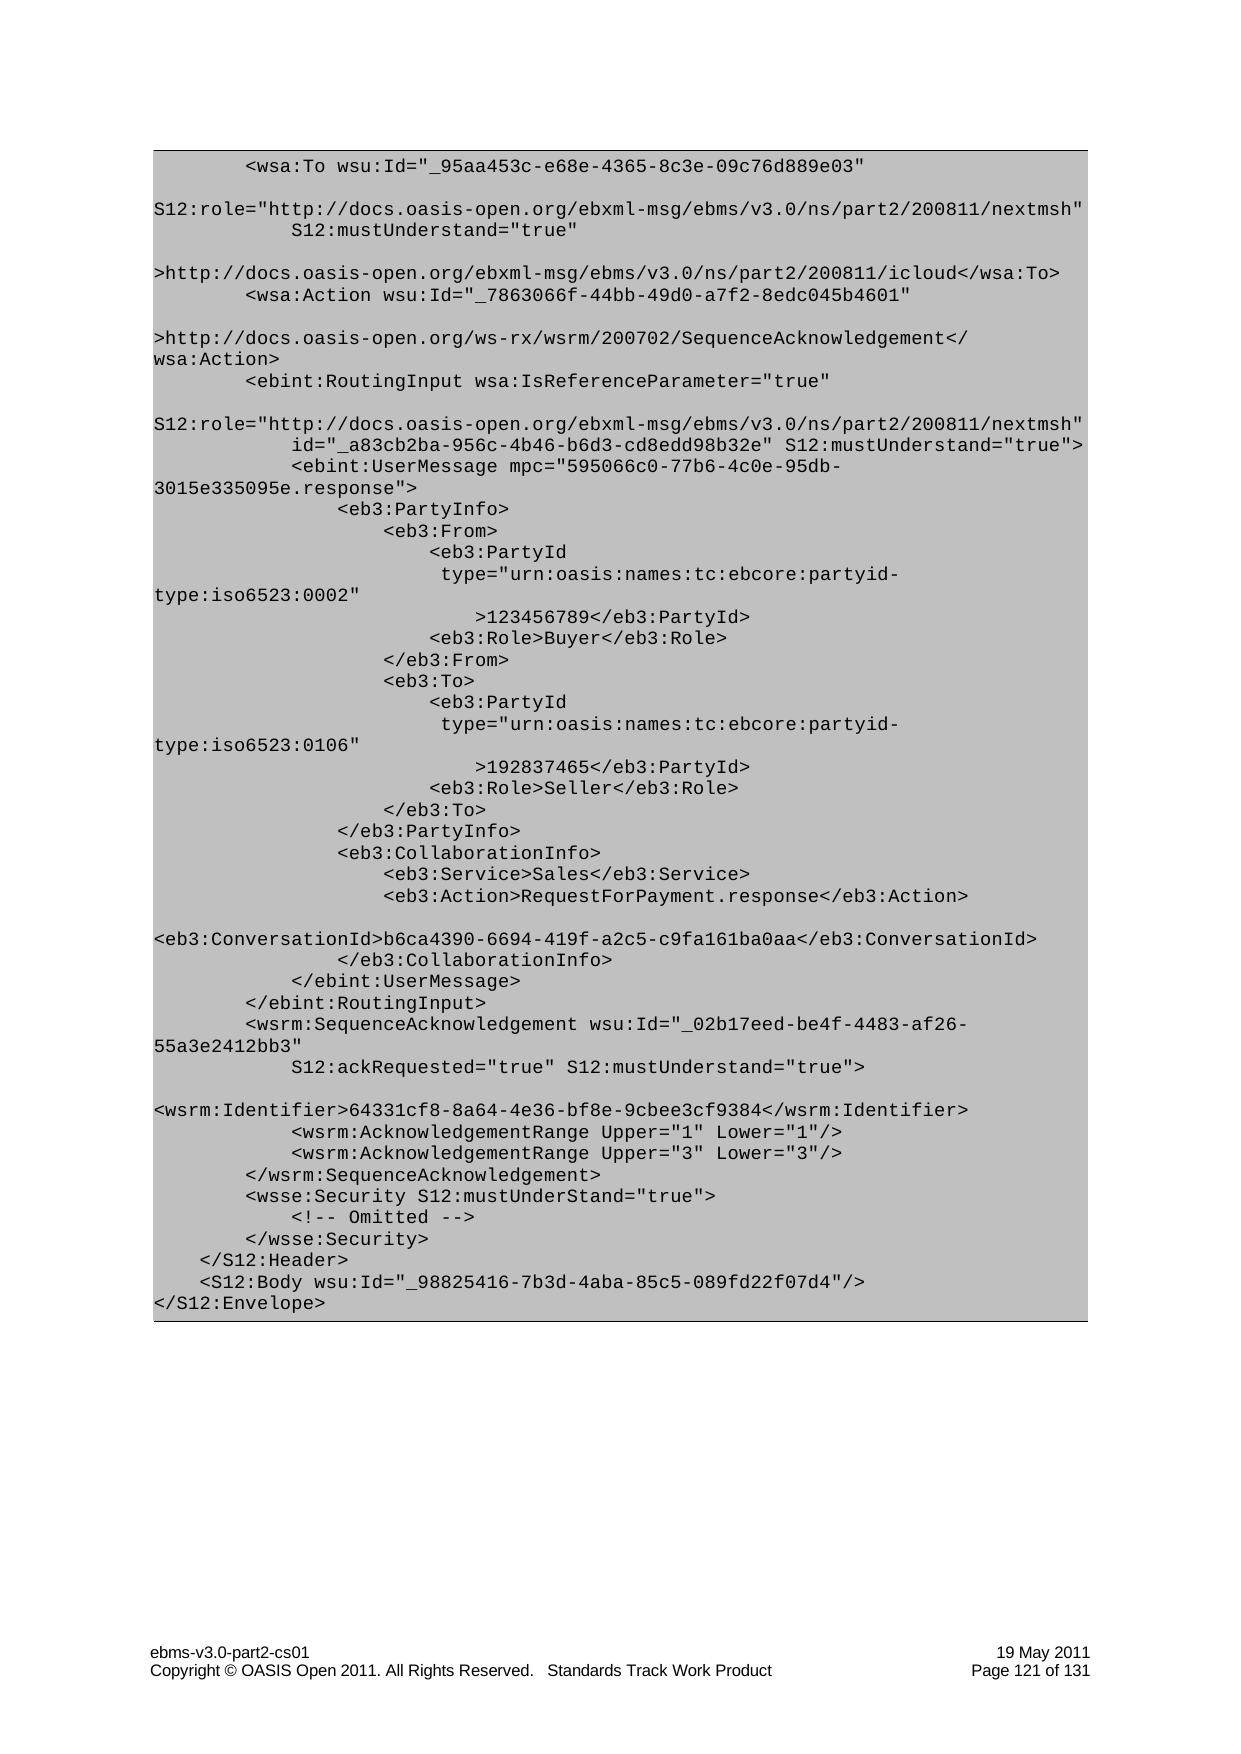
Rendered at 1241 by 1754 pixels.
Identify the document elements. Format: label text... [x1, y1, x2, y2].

text </ebint:RoutingInput> [153, 987, 1088, 1008]
text >192837465</eb3:PartyId> [153, 751, 1088, 772]
text <wsa:Action wsu:Id="_7863066f-44bb-49d0-a7f2-8edc045b4601" [153, 279, 1088, 300]
text <ebint:UserMessage mpc="595066c0-77b6-4c0e-95db-3015e335095e.response"> [153, 450, 1088, 493]
text <eb3:PartyId [153, 536, 1088, 558]
text S12:role="http://docs.oasis-open.org/ebxml-msg/ebms/v3.0/ns/part2/200811/nextmsh" [153, 171, 1088, 214]
text >http://docs.oasis-open.org/ws-rx/wsrm/200702/SequenceAcknowledgement</wsa:Action> [153, 300, 1088, 364]
text S12:role="http://docs.oasis-open.org/ebxml-msg/ebms/v3.0/ns/part2/200811/nextmsh" [153, 386, 1088, 429]
text </eb3:To> [153, 794, 1088, 815]
text <wsrm:Identifier>64331cf8-8a64-4e36-bf8e-9cbee3cf9384</wsrm:Identifier> [153, 1073, 1088, 1116]
text <S12:Body wsu:Id="_98825416-7b3d-4aba-85c5-089fd22f07d4"/> [153, 1266, 1088, 1287]
text <eb3:ConversationId>b6ca4390-6694-419f-a2c5-c9fa161ba0aa</eb3:ConversationId> [153, 901, 1088, 944]
text <eb3:Service>Sales</eb3:Service> [153, 858, 1088, 879]
text S12:ackRequested="true" S12:mustUnderstand="true"> [153, 1051, 1088, 1073]
text >123456789</eb3:PartyId> [153, 601, 1088, 622]
text id="_a83cb2ba-956c-4b46-b6d3-cd8edd98b32e" S12:mustUnderstand="true"> [153, 429, 1088, 450]
text <eb3:PartyId [153, 686, 1088, 708]
text </wsrm:SequenceAcknowledgement> [153, 1158, 1088, 1180]
text <eb3:Role>Seller</eb3:Role> [153, 772, 1088, 794]
text </S12:Header> [153, 1244, 1088, 1266]
text type="urn:oasis:names:tc:ebcore:partyid-type:iso6523:0106" [153, 708, 1088, 751]
text type="urn:oasis:names:tc:ebcore:partyid-type:iso6523:0002" [153, 558, 1088, 601]
text <eb3:To> [153, 665, 1088, 686]
text </eb3:From> [153, 643, 1088, 665]
text <wsrm:AcknowledgementRange Upper="1" Lower="1"/> [153, 1116, 1088, 1137]
text </eb3:PartyInfo> [153, 815, 1088, 837]
text <!-- Omitted --> [153, 1201, 1088, 1223]
text <wsa:To wsu:Id="_95aa453c-e68e-4365-8c3e-09c76d889e03" [153, 151, 1088, 171]
text <eb3:Role>Buyer</eb3:Role> [153, 622, 1088, 643]
text <wsrm:SequenceAcknowledgement wsu:Id="_02b17eed-be4f-4483-af26-55a3e2412bb3" [153, 1008, 1088, 1051]
text >http://docs.oasis-open.org/ebxml-msg/ebms/v3.0/ns/part2/200811/icloud</wsa:To> [153, 236, 1088, 279]
text </eb3:CollaborationInfo> [153, 944, 1088, 965]
text <wsse:Security S12:mustUnderStand="true"> [153, 1180, 1088, 1201]
text </S12:Envelope> [153, 1287, 1088, 1321]
text <ebint:RoutingInput wsa:IsReferenceParameter="true" [153, 364, 1088, 386]
text <wsrm:AcknowledgementRange Upper="3" Lower="3"/> [153, 1137, 1088, 1158]
text <eb3:From> [153, 515, 1088, 536]
text <eb3:Action>RequestForPayment.response</eb3:Action> [153, 879, 1088, 901]
text </ebint:UserMessage> [153, 965, 1088, 987]
text S12:mustUnderstand="true" [153, 214, 1088, 236]
text <eb3:PartyInfo> [153, 493, 1088, 515]
text </wsse:Security> [153, 1223, 1088, 1244]
text <eb3:CollaborationInfo> [153, 837, 1088, 858]
